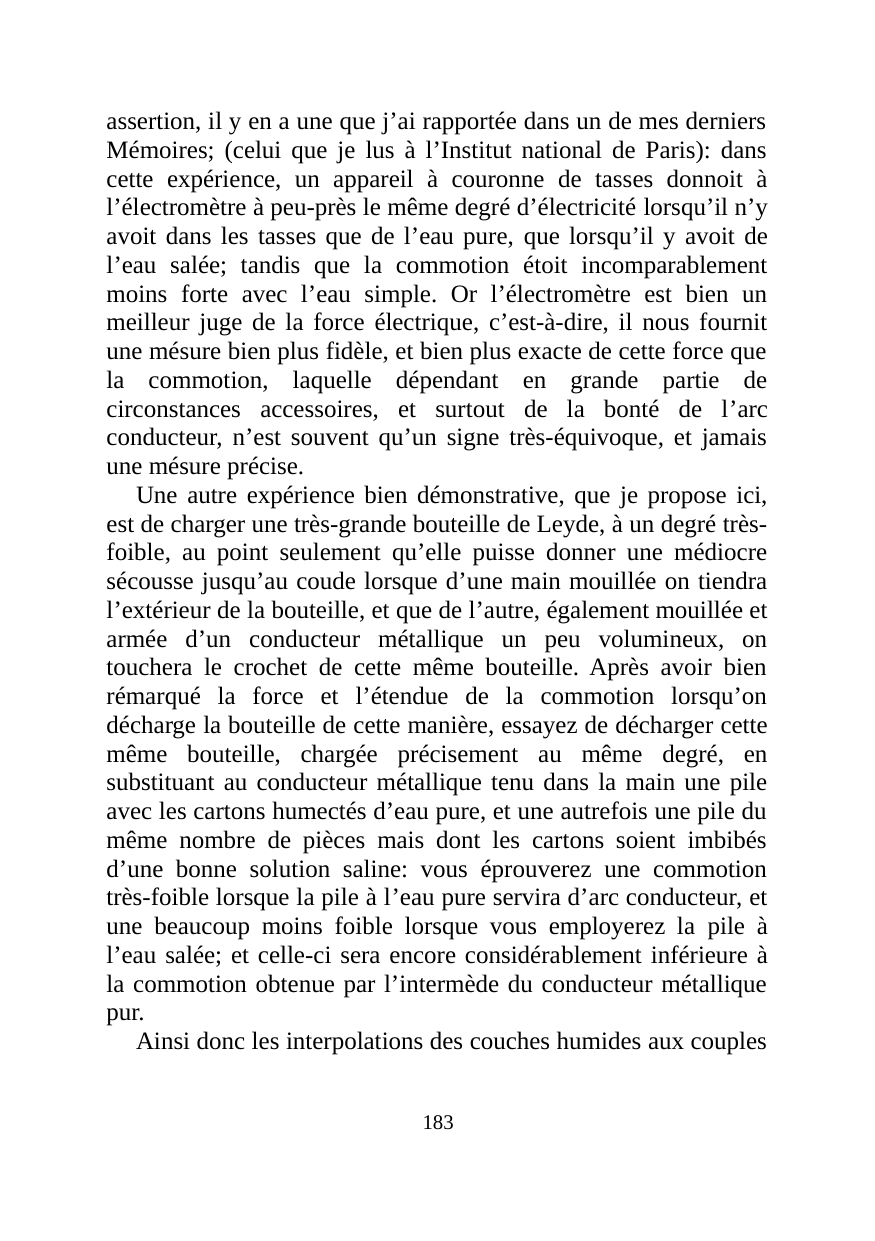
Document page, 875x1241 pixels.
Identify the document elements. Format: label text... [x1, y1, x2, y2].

text Une autre expérience bien démonstrative, que je propose ici, est de charger une très-grande bouteille de Leyde, à un degré très-foible, au point seulement qu’elle puisse donner une médiocre sécousse jusqu’au coude lorsque d’une main mouillée on tiendra l’extérieur de la bouteille, et que de l’autre, également mouillée et armée d’un conducteur métallique un peu volumineux, on touchera le crochet de cette même bouteille. Après avoir bien rémarqué la force et l’étendue de la commotion lorsqu’on décharge la bouteille de cette manière, essayez de décharger cette même bouteille, chargée précisement au même degré, en substituant au conducteur métallique tenu dans la main une pile avec les cartons humectés d’eau pure, et une autrefois une pile du même nombre de pièces mais dont les cartons soient imbibés d’une bonne solution saline: vous éprouverez une commotion très-foible lorsque la pile à l’eau pure servira d’arc conducteur, et une beaucoup moins foible lorsque vous employerez la pile à l’eau salée; et celle-ci sera encore considérablement inférieure à la commotion obtenue par l’intermède du conducteur métallique pur. [106, 480, 768, 1026]
text Ainsi donc les interpolations des couches humides aux couples [106, 1026, 768, 1055]
text assertion, il y en a une que j’ai rapportée dans un de mes derniers Mémoires; (celui que je lus à l’Institut national de Paris): dans cette expérience, un appareil à couronne de tasses donnoit à l’électromètre à peu-près le même degré d’électricité lorsqu’il n’y avoit dans les tasses que de l’eau pure, que lorsqu’il y avoit de l’eau salée; tandis que la commotion étoit incomparablement moins forte avec l’eau simple. Or l’électromètre est bien un meilleur juge de la force électrique, c’est-à-dire, il nous fournit une mésure bien plus fidèle, et bien plus exacte de cette force que la commotion, laquelle dépendant en grande partie de circonstances accessoires, et surtout de la bonté de l’arc conducteur, n’est souvent qu’un signe très-équivoque, et jamais une mésure précise. [106, 106, 768, 480]
